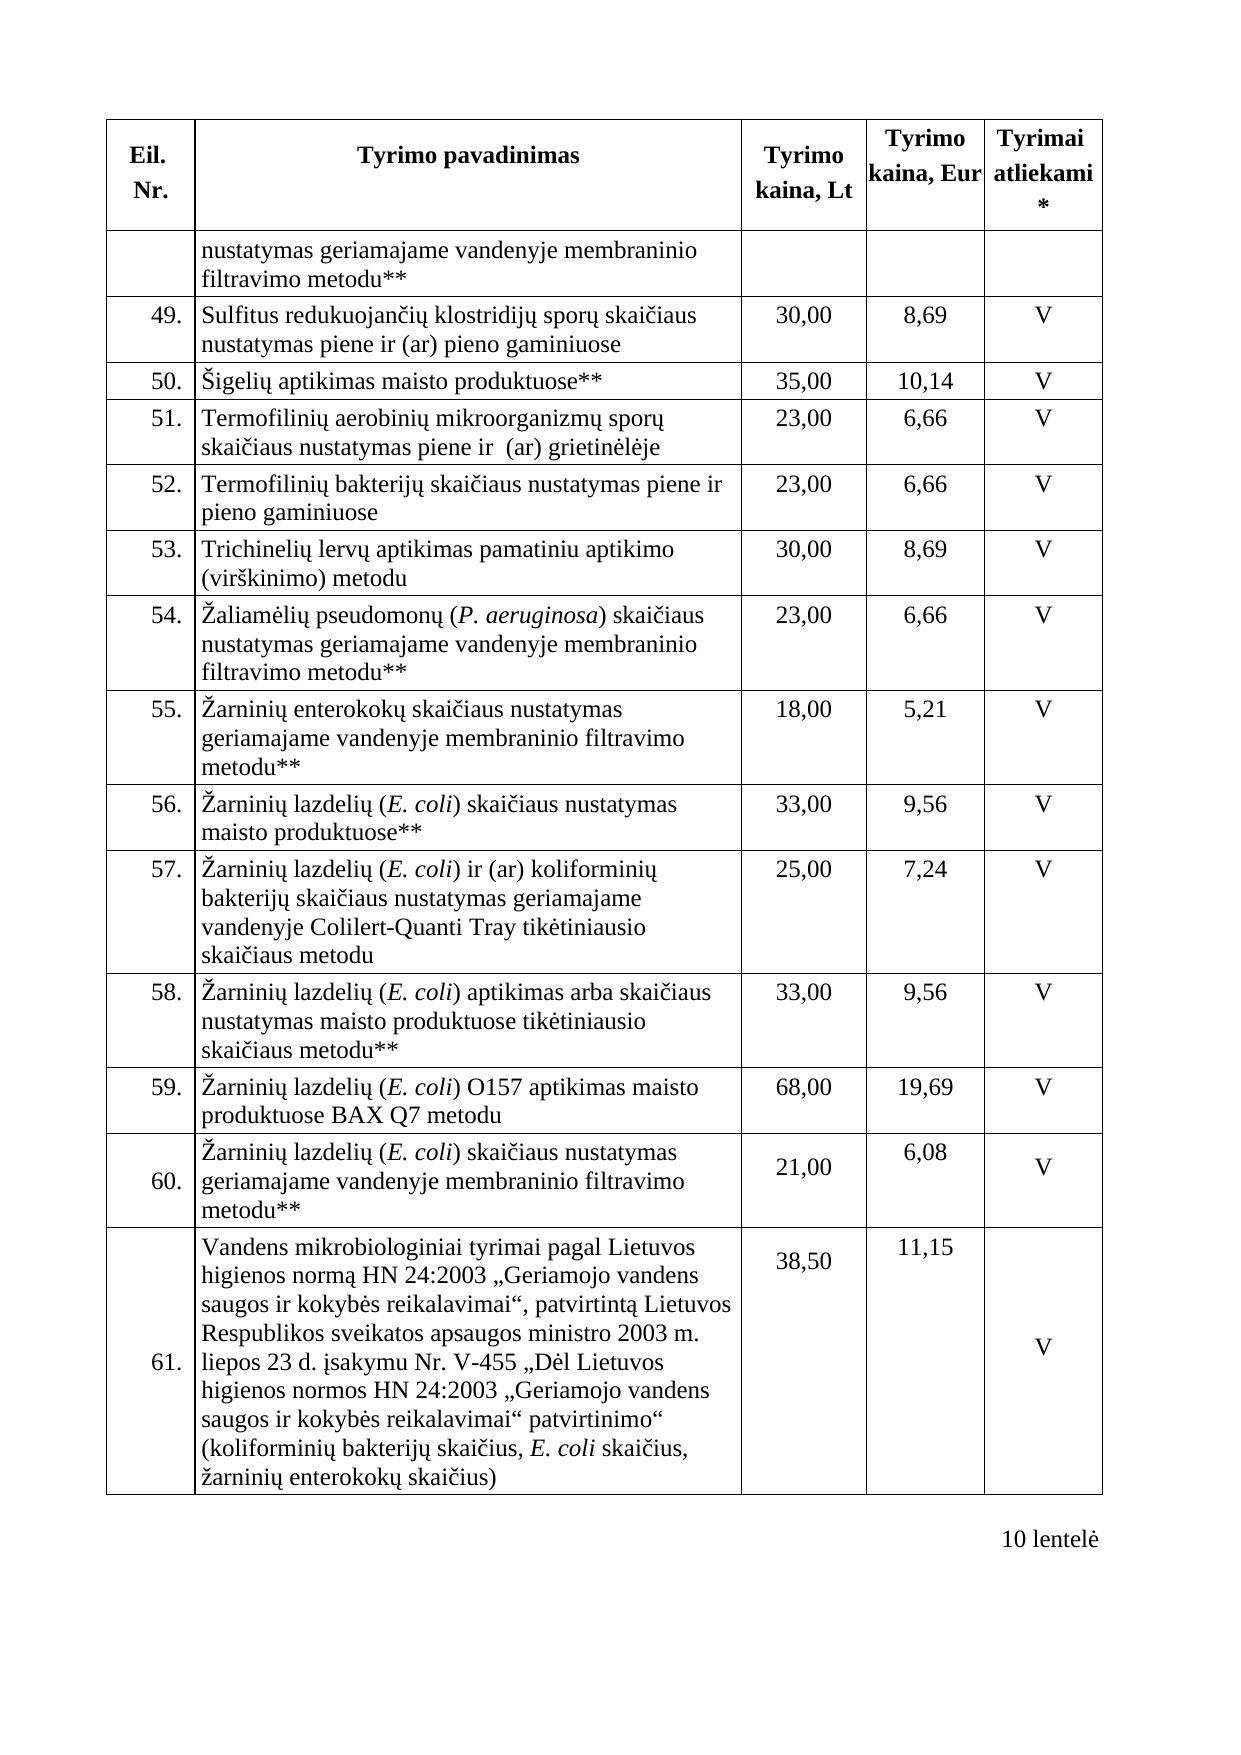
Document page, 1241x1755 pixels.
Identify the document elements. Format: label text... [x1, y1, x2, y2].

table_cell 53. [107, 531, 194, 595]
table_cell 49. [107, 297, 194, 362]
table_cell Žarninių lazdelių (E. coli) O157 aptikimas maisto produktuose BAX Q7 metodu [196, 1068, 741, 1133]
table_cell 9,56 [867, 785, 984, 850]
table_cell 9,56 [867, 974, 984, 1067]
table_cell Žarninių lazdelių (E. coli) aptikimas arba skaičiaus nustatymas maisto produktuose tikėtiniausio skaičiaus metodu** [196, 974, 741, 1067]
table_cell Žaliamėlių pseudomonų (P. aeruginosa) skaičiaus nustatymas geriamajame vandenyje membraninio filtravimo metodu** [196, 596, 741, 690]
table_cell 23,00 [742, 400, 866, 464]
table_cell [867, 231, 984, 296]
table_cell Žarninių lazdelių (E. coli) ir (ar) koliforminių bakterijų skaičiaus nustatymas geriamajame vandenyje Colilert-Quanti Tray tikėtiniausio skaičiaus metodu [196, 851, 741, 973]
table_cell 30,00 [742, 531, 866, 595]
table_cell 52. [107, 465, 194, 530]
table_header Eil. Nr. [107, 120, 194, 230]
table_cell 60. [107, 1134, 194, 1227]
table_cell 23,00 [742, 596, 866, 690]
table_cell V [985, 974, 1102, 1067]
table_cell 8,69 [867, 297, 984, 362]
table_cell V [985, 1134, 1102, 1227]
table_cell 23,00 [742, 465, 866, 530]
table_cell 21,00 [742, 1134, 866, 1227]
table_cell 35,00 [742, 363, 866, 398]
table_cell 54. [107, 596, 194, 690]
table_cell 11,15 [867, 1228, 984, 1494]
table_cell 51. [107, 400, 194, 464]
table_cell 5,21 [867, 691, 984, 784]
table_cell V [985, 363, 1102, 398]
text 10 lentelė [100, 1524, 1152, 1553]
table_cell V [985, 691, 1102, 784]
table_cell 38,50 [742, 1228, 866, 1494]
table_cell V [985, 596, 1102, 690]
table_cell V [985, 400, 1102, 464]
table_cell 33,00 [742, 785, 866, 850]
table_cell Žarninių enterokokų skaičiaus nustatymas geriamajame vandenyje membraninio filtravimo metodu** [196, 691, 741, 784]
table_cell 6,66 [867, 596, 984, 690]
table_cell V [985, 851, 1102, 973]
table_cell 68,00 [742, 1068, 866, 1133]
table_header Tyrimo kaina, Eur [867, 120, 984, 230]
table_cell 6,08 [867, 1134, 984, 1227]
table_header Tyrimo kaina, Lt [742, 120, 866, 230]
table_cell 30,00 [742, 297, 866, 362]
table_cell V [985, 1068, 1102, 1133]
table_cell Termofilinių bakterijų skaičiaus nustatymas piene ir pieno gaminiuose [196, 465, 741, 530]
table_cell V [985, 297, 1102, 362]
table_cell V [985, 465, 1102, 530]
table_cell 19,69 [867, 1068, 984, 1133]
table_cell 10,14 [867, 363, 984, 398]
table_cell Žarninių lazdelių (E. coli) skaičiaus nustatymas geriamajame vandenyje membraninio filtravimo metodu** [196, 1134, 741, 1227]
table_cell Sulfitus redukuojančių klostridijų sporų skaičiaus nustatymas piene ir (ar) pieno gaminiuose [196, 297, 741, 362]
table_cell [985, 231, 1102, 296]
table_cell 18,00 [742, 691, 866, 784]
table_cell 59. [107, 1068, 194, 1133]
table_cell V [985, 785, 1102, 850]
table_header Tyrimo pavadinimas [196, 120, 741, 230]
table_cell 8,69 [867, 531, 984, 595]
table_header Tyrimai atliekami* [985, 120, 1102, 230]
table_cell Vandens mikrobiologiniai tyrimai pagal Lietuvos higienos normą HN 24:2003 „Geriamojo vandens saugos ir kokybės reikalavimai“, patvirtintą Lietuvos Respublikos sveikatos apsaugos ministro 2003 m. liepos 23 d. įsakymu Nr. V-455 „Dėl Lietuvos higienos normos HN 24:2003 „Geriamojo vandens saugos ir kokybės reikalavimai“ patvirtinimo“ (koliforminių bakterijų skaičius, E. coli skaičius, žarninių enterokokų skaičius) [196, 1228, 741, 1494]
table_cell V [985, 531, 1102, 595]
table_cell 7,24 [867, 851, 984, 973]
table_cell Žarninių lazdelių (E. coli) skaičiaus nustatymas maisto produktuose** [196, 785, 741, 850]
table_cell Trichinelių lervų aptikimas pamatiniu aptikimo (virškinimo) metodu [196, 531, 741, 595]
table_cell 61. [107, 1228, 194, 1494]
table_cell 58. [107, 974, 194, 1067]
table_cell Šigelių aptikimas maisto produktuose** [196, 363, 741, 398]
table_cell 25,00 [742, 851, 866, 973]
table_cell 50. [107, 363, 194, 398]
table_cell Termofilinių aerobinių mikroorganizmų sporų skaičiaus nustatymas piene ir (ar) grietinėlėje [196, 400, 741, 464]
table_cell 6,66 [867, 465, 984, 530]
table_cell [742, 231, 866, 296]
table_cell nustatymas geriamajame vandenyje membraninio filtravimo metodu** [196, 231, 741, 296]
table_cell 56. [107, 785, 194, 850]
table_cell 6,66 [867, 400, 984, 464]
table_cell 57. [107, 851, 194, 973]
table_cell [107, 231, 194, 296]
table_cell 55. [107, 691, 194, 784]
table_cell V [985, 1228, 1102, 1494]
table_cell 33,00 [742, 974, 866, 1067]
